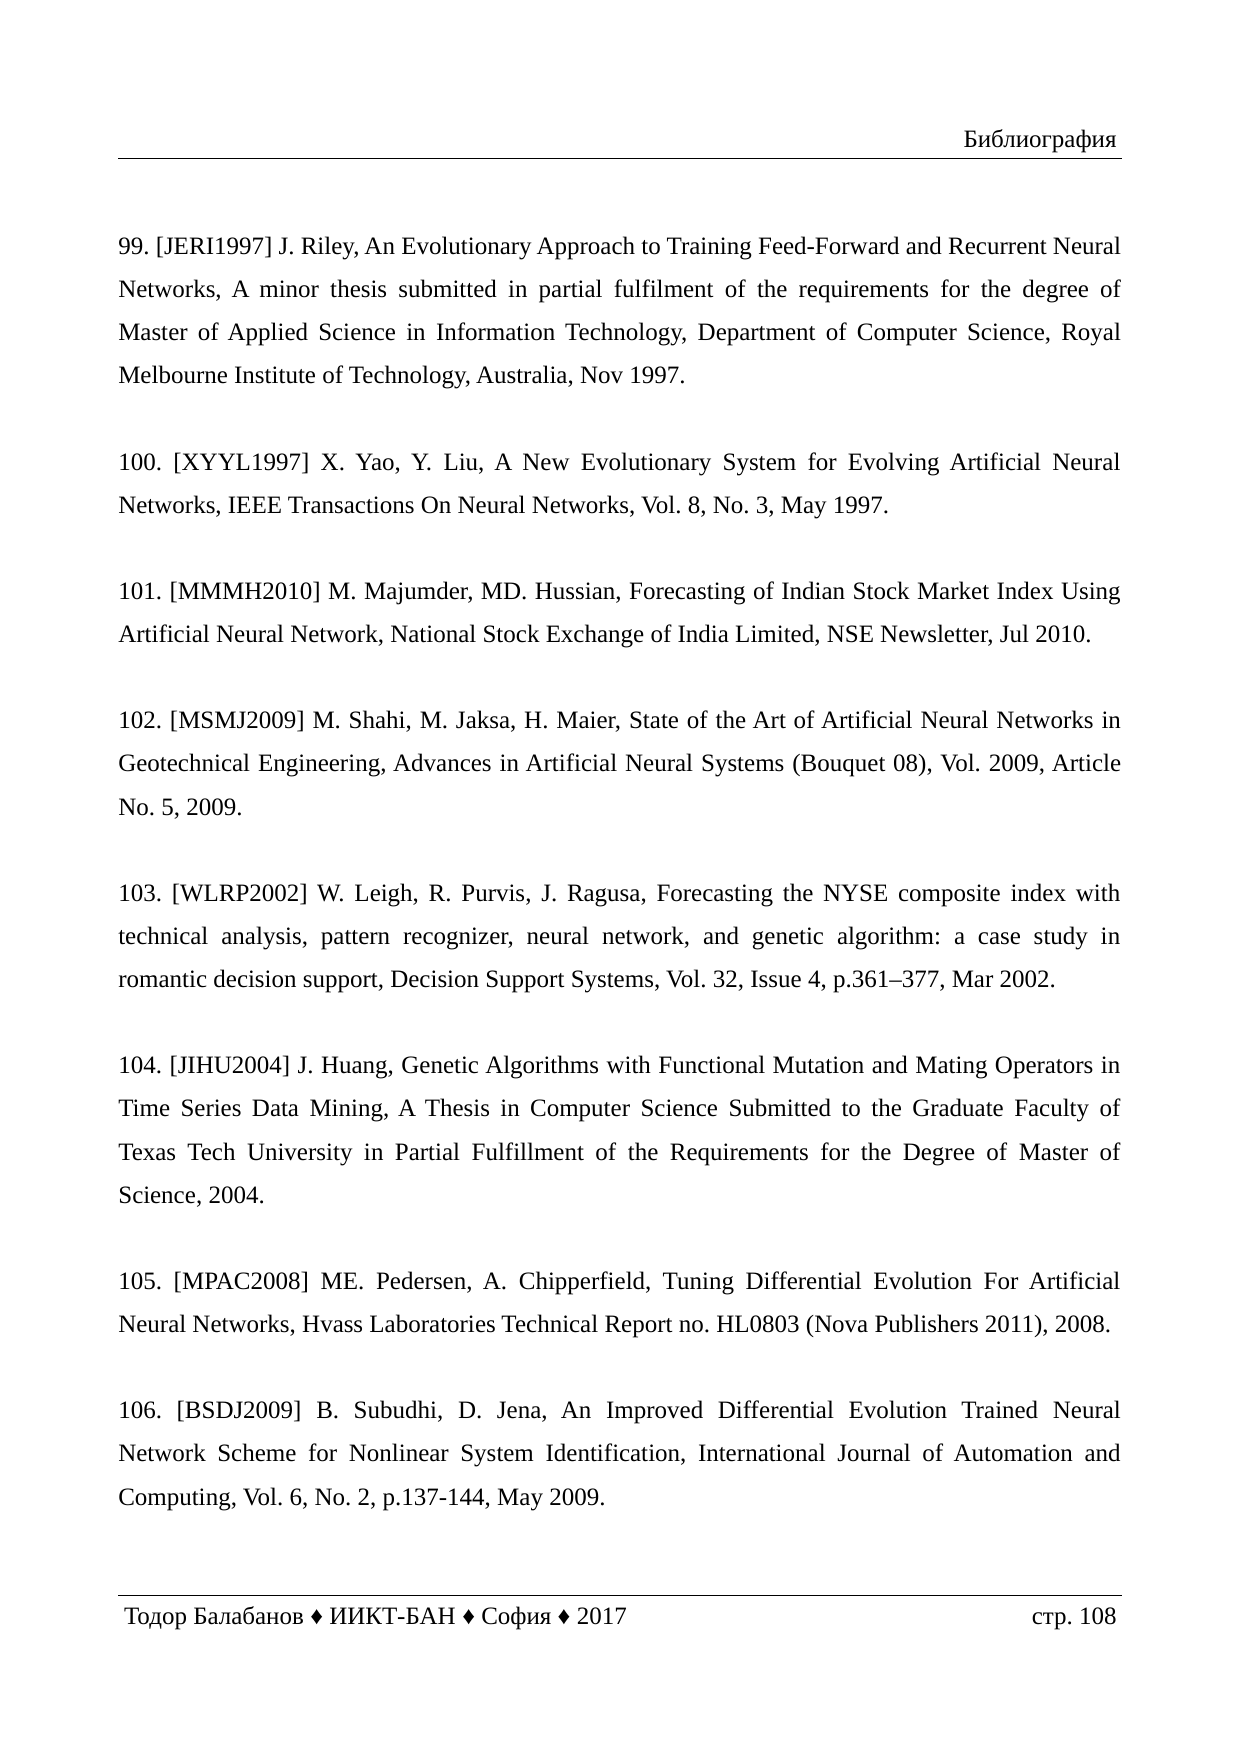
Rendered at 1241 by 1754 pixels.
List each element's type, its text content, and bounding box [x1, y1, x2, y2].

text 105. [MPAC2008] ME. Pedersen, A. Chipperfield, Tuning Differential Evolution For Artificial Neural Networks, Hvass Laboratories Technical Report no. HL0803 (Nova Publishers 2011), 2008. [118, 1266, 1122, 1338]
text 101. [MMMH2010] M. Majumder, MD. Hussian, Forecasting of Indian Stock Market Index Using Artificial Neural Network, National Stock Exchange of India Limited, NSE Newsletter, Jul 2010. [118, 576, 1122, 648]
text 99. [JERI1997] J. Riley, An Evolutionary Approach to Training Feed-Forward and Recurrent Neural Networks, A minor thesis submitted in partial fulfilment of the requirements for the degree of Master of Applied Science in Information Technology, Department of Computer Science, Royal Melbourne Institute of Technology, Australia, Nov 1997. [118, 231, 1122, 389]
text 102. [MSMJ2009] M. Shahi, M. Jaksa, H. Maier, State of the Art of Artificial Neural Networks in Geotechnical Engineering, Advances in Artificial Neural Systems (Bouquet 08), Vol. 2009, Article No. 5, 2009. [118, 705, 1122, 820]
text 100. [XYYL1997] X. Yao, Y. Liu, A New Evolutionary System for Evolving Artificial Neural Networks, IEEE Transactions On Neural Networks, Vol. 8, No. 3, May 1997. [118, 447, 1122, 518]
text 103. [WLRP2002] W. Leigh, R. Purvis, J. Ragusa, Forecasting the NYSE composite index with technical analysis, pattern recognizer, neural network, and genetic algorithm: a case study in romantic decision support, Decision Support Systems, Vol. 32, Issue 4, p.361–377, Mar 2002. [118, 878, 1122, 993]
text 104. [JIHU2004] J. Huang, Genetic Algorithms with Functional Mutation and Mating Operators in Time Series Data Mining, A Thesis in Computer Science Submitted to the Graduate Faculty of Texas Tech University in Partial Fulfillment of the Requirements for the Degree of Master of Science, 2004. [118, 1050, 1122, 1208]
text 106. [BSDJ2009] B. Subudhi, D. Jena, An Improved Differential Evolution Trained Neural Network Scheme for Nonlinear System Identification, International Journal of Automation and Computing, Vol. 6, No. 2, p.137-144, May 2009. [118, 1395, 1122, 1510]
